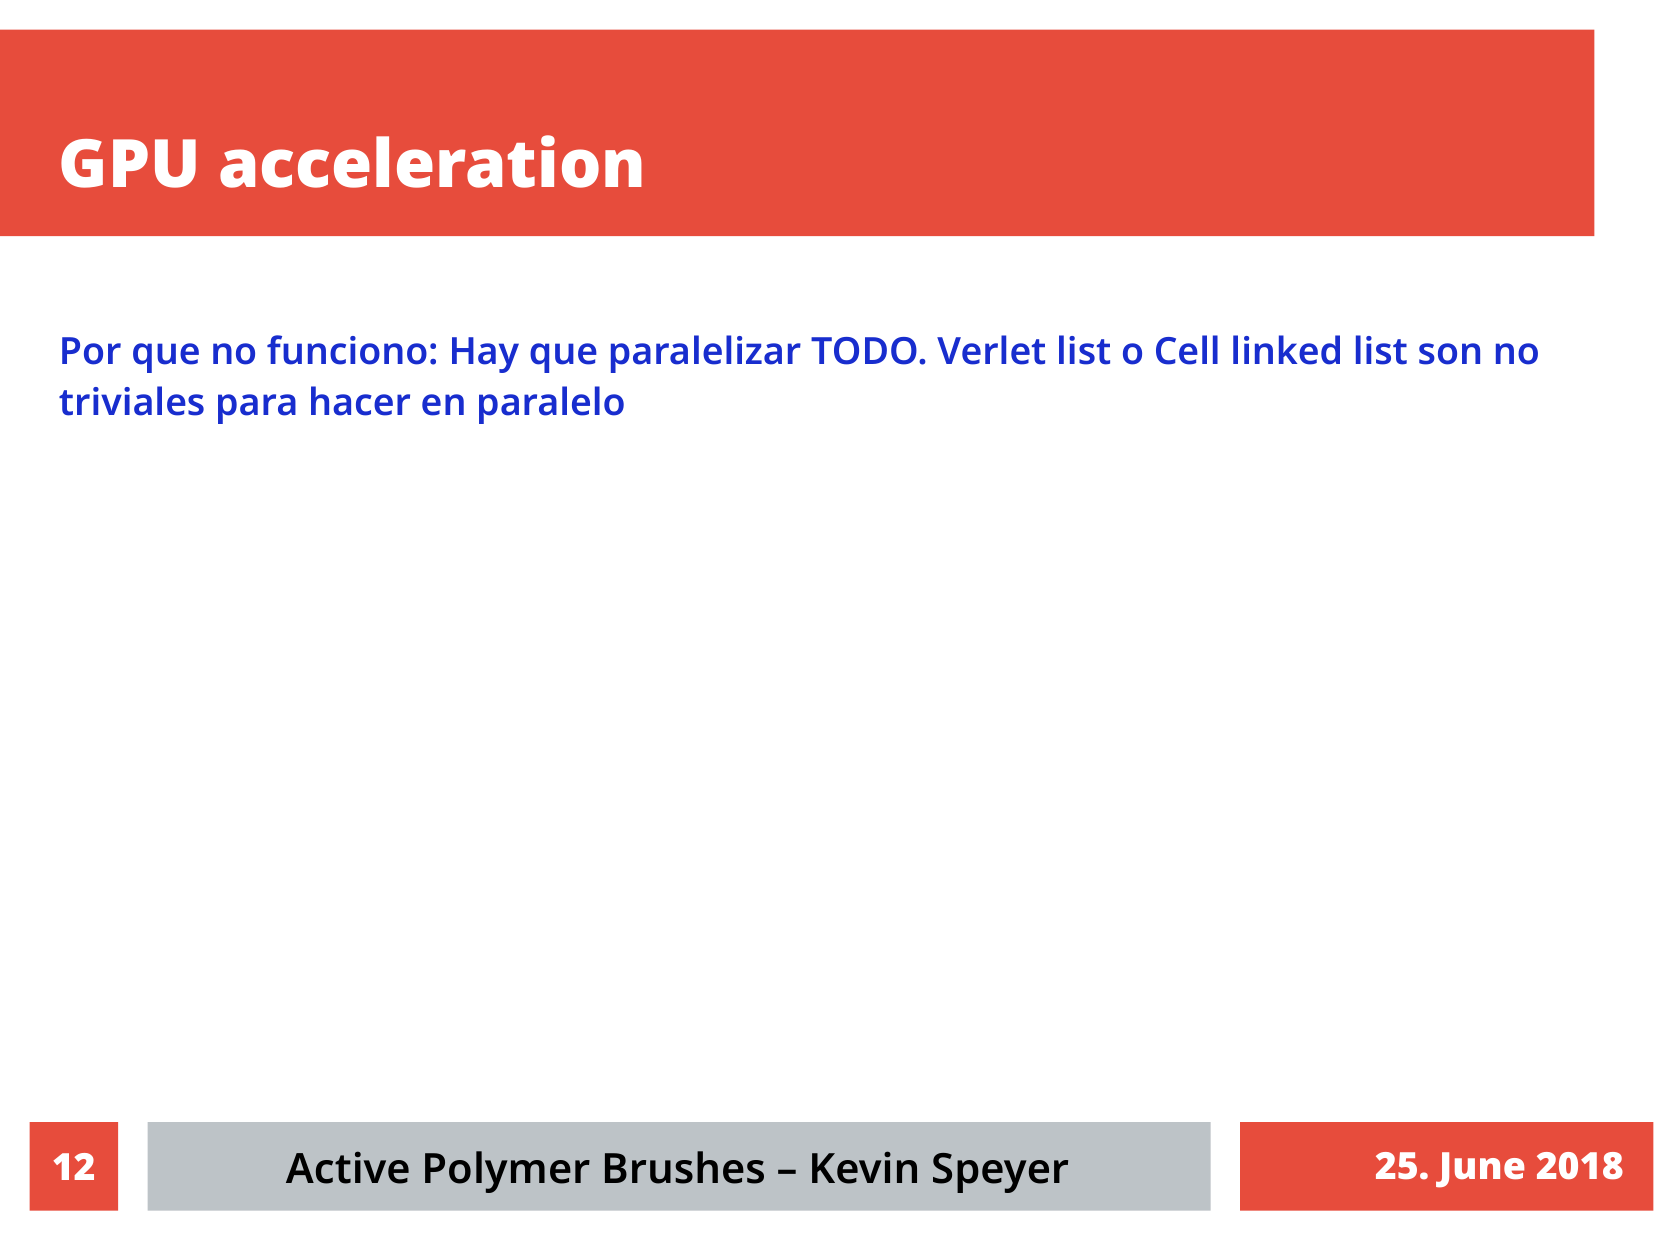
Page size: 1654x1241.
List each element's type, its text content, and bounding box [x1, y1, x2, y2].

list Por que no funciono: Hay que paralelizar TODO. Verlet list o Cell linked list son no triviales para hacer en paralelo [59, 324, 1565, 1093]
text_box Active Polymer Brushes – Kevin Speyer [149, 1138, 1206, 1198]
title GPU acceleration [59, 59, 1595, 207]
